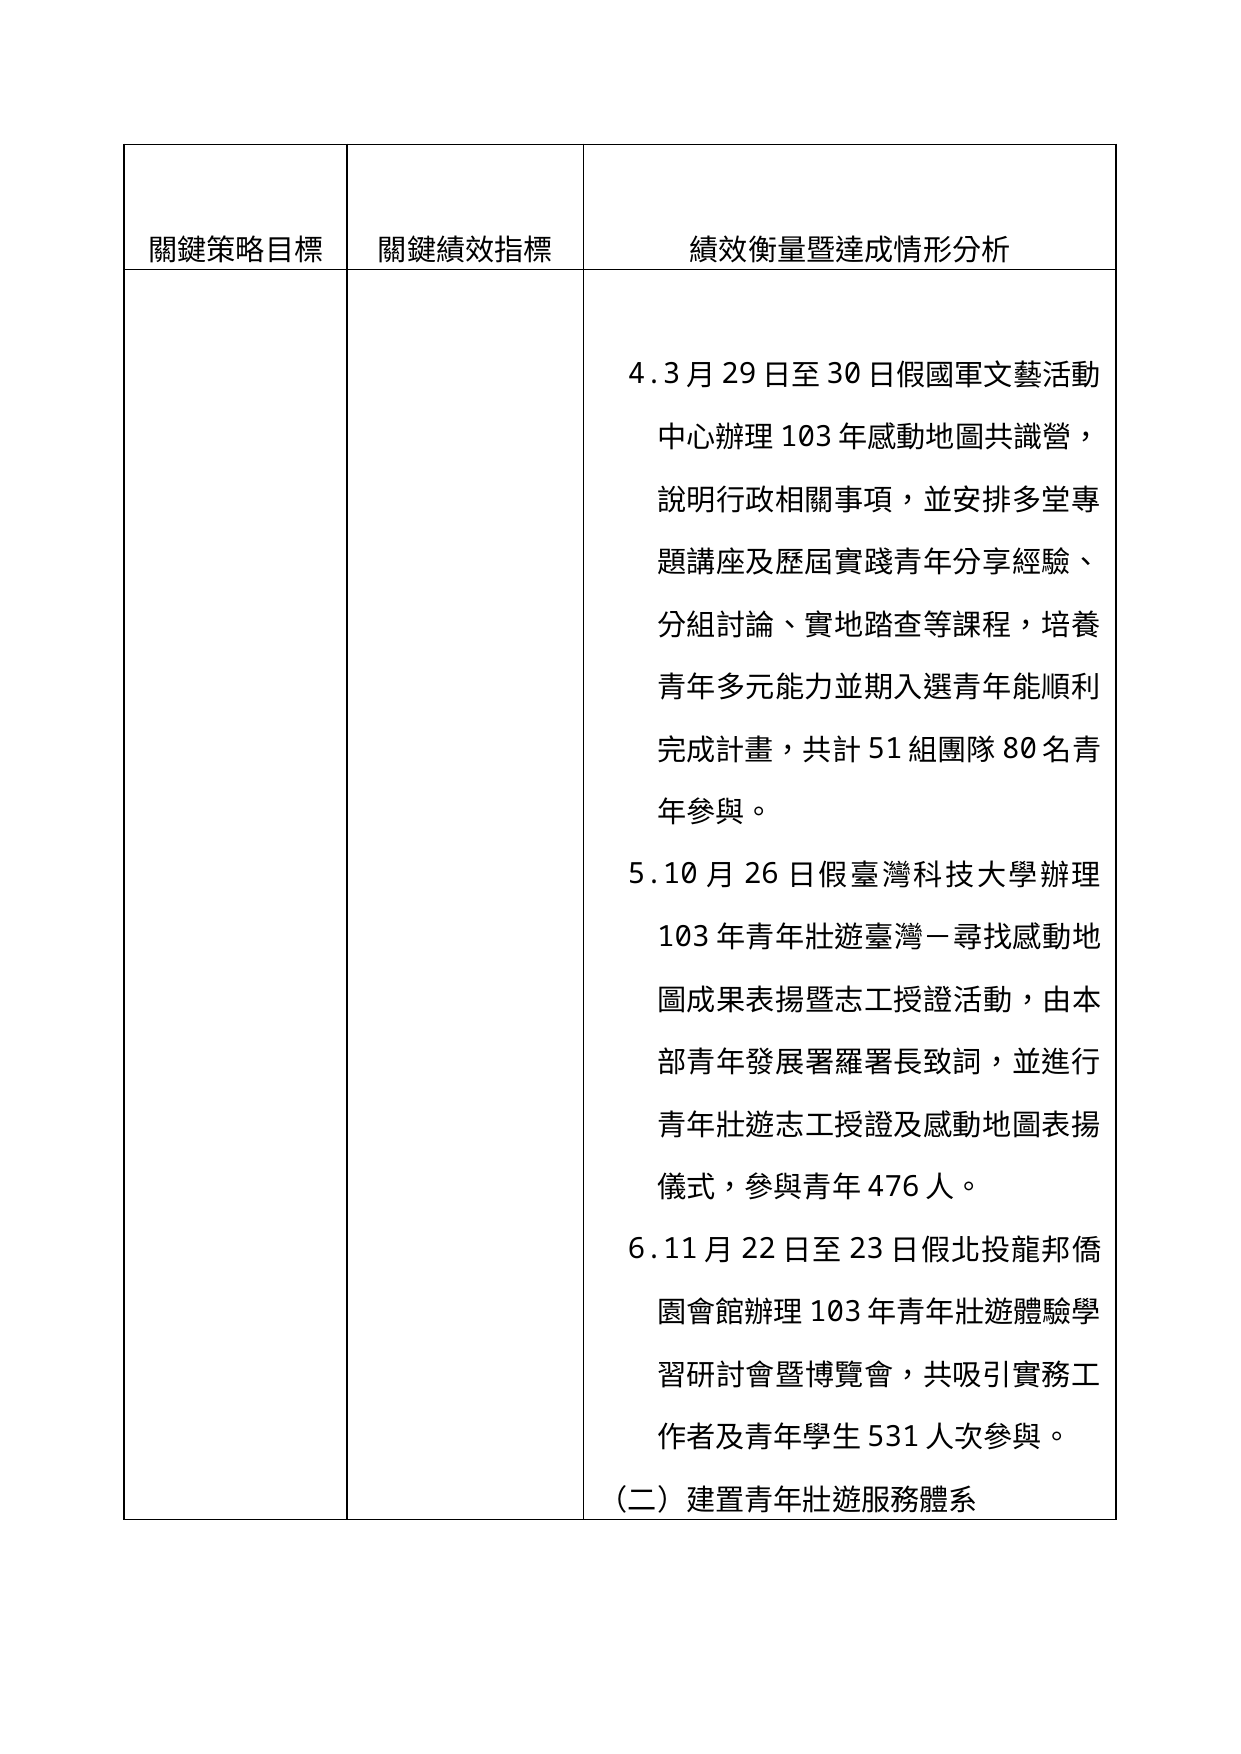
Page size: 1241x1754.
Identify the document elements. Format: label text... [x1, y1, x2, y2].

table_cell 4.3月29日至30日假國軍文藝活動中心辦理103年感動地圖共識營，說明行政相關事項，並安排多堂專題講座及歷屆實踐青年分享經驗、分組討論、實地踏查等課程，培養青年多元能力並期入選青年能順利完成計畫，共計51組團隊80名青年參與。 5.10月26日假臺灣科技大學辦理 103年青年壯遊臺灣－尋找感動地圖成果表揚暨志工授證活動，由本部青年發展署羅署長致詞，並進行青年壯遊志工授證及感動地圖表揚儀式，參與青年476人。 6.11月22日至23日假北投龍邦僑園會館辦理103年青年壯遊體驗學習研討會暨博覽會，共吸引實務工作者及青年學生531人次參與。 （二）建置青年壯遊服務體系 [584, 270, 1115, 1518]
table_header 關鍵績效指標 [348, 145, 583, 268]
table_cell [348, 270, 583, 1518]
table_cell [125, 270, 346, 1518]
table_header 關鍵策略目標 [125, 145, 346, 268]
table_header 績效衡量暨達成情形分析 [584, 145, 1115, 268]
